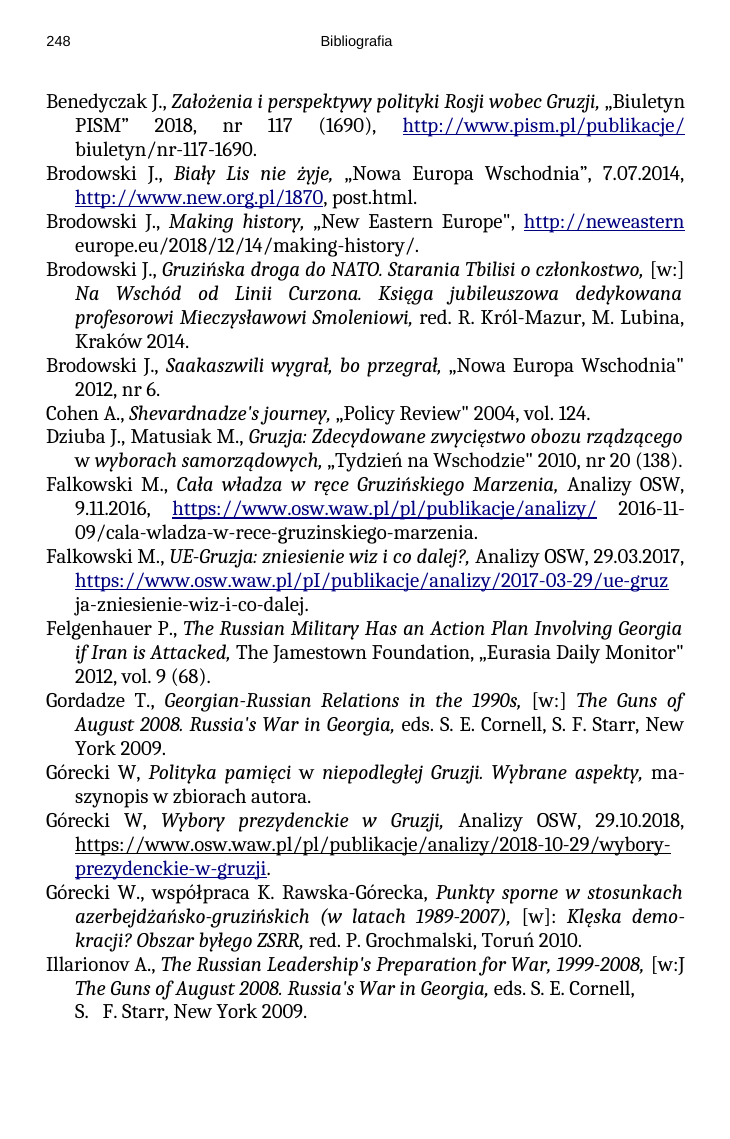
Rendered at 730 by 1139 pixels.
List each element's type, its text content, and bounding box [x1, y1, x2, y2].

text Górecki W, Polityka pamięci w niepodległej Gruzji. Wybrane aspekty, ma­szynopis w zbiorach autora. [46, 761, 685, 808]
text Cohen A., Shevardnadze's journey, „Policy Review" 2004, vol. 124. [46, 401, 685, 425]
text Górecki W, Wybory prezydenckie w Gruzji, Analizy OSW, 29.10.2018, https://www.osw.waw.pl/pl/publikacje/analizy/2018-10-29/wybory- prezydenckie-w-gruzji. [46, 808, 685, 880]
text Brodowski J., Making history, „New Eastern Europe", http://neweastern europe.eu/2018/12/14/making-history/. [46, 209, 685, 257]
text Dziuba J., Matusiak M., Gruzja: Zdecydowane zwycięstwo obozu rządzącego w wyborach samorządowych, „Tydzień na Wschodzie" 2010, nr 20 (138). [46, 425, 685, 473]
text Górecki W., współpraca K. Rawska-Górecka, Punkty sporne w stosunkach azerbejdżańsko-gruzińskich (w latach 1989-2007), [w]: Klęska demo­kracji? Obszar byłego ZSRR, red. P. Grochmalski, Toruń 2010. [46, 880, 685, 952]
text Bibliografia [320, 33, 406, 50]
text Falkowski M., Cała władza w ręce Gruzińskiego Marzenia, Analizy OSW, 9.11.2016, https://www.osw.waw.pl/pl/publikacje/analizy/ 2016-11-09/cala-wladza-w-rece-gruzinskiego-marzenia. [46, 473, 685, 545]
text Gordadze T., Georgian-Russian Relations in the 1990s, [w:] The Guns of August 2008. Russia's War in Georgia, eds. S. E. Cornell, S. F. Starr, New York 2009. [46, 689, 685, 761]
text Brodowski J., Gruzińska droga do NATO. Starania Tbilisi o członkostwo, [w:] Na Wschód od Linii Curzona. Księga jubileuszowa dedykowana profesorowi Mieczysławowi Smoleniowi, red. R. Król-Mazur, M. Lubina, Kraków 2014. [46, 257, 685, 353]
text Illarionov A., The Russian Leadership's Preparation for War, 1999-2008, [w:J The Guns of August 2008. Russia's War in Georgia, eds. S. E. Cornell, [46, 952, 685, 1000]
text S. F. Starr, New York 2009. [46, 1000, 685, 1024]
text 248 [46, 33, 76, 50]
text Benedyczak J., Założenia i perspektywy polityki Rosji wobec Gruzji, „Biu­letyn PISM” 2018, nr 117 (1690), http://www.pism.pl/publikacje/ biuletyn/nr-117-1690. [46, 90, 685, 162]
text Falkowski M., UE-Gruzja: zniesienie wiz i co dalej?, Analizy OSW, 29.03.2017, https://www.osw.waw.pl/pI/publikacje/analizy/2017-03-29/ue-gruz ja-zniesienie-wiz-i-co-dalej. [46, 545, 685, 617]
text Brodowski J., Saakaszwili wygrał, bo przegrał, „Nowa Europa Wschodnia" 2012, nr 6. [46, 353, 685, 401]
text Felgenhauer P., The Russian Military Has an Action Plan Involving Georgia if Iran is Attacked, The Jamestown Foundation, „Eurasia Daily Monitor" 2012, vol. 9 (68). [46, 617, 685, 689]
text Brodowski J., Biały Lis nie żyje, „Nowa Europa Wschodnia”, 7.07.2014, http://www.new.org.pl/1870, post.html. [46, 162, 685, 209]
